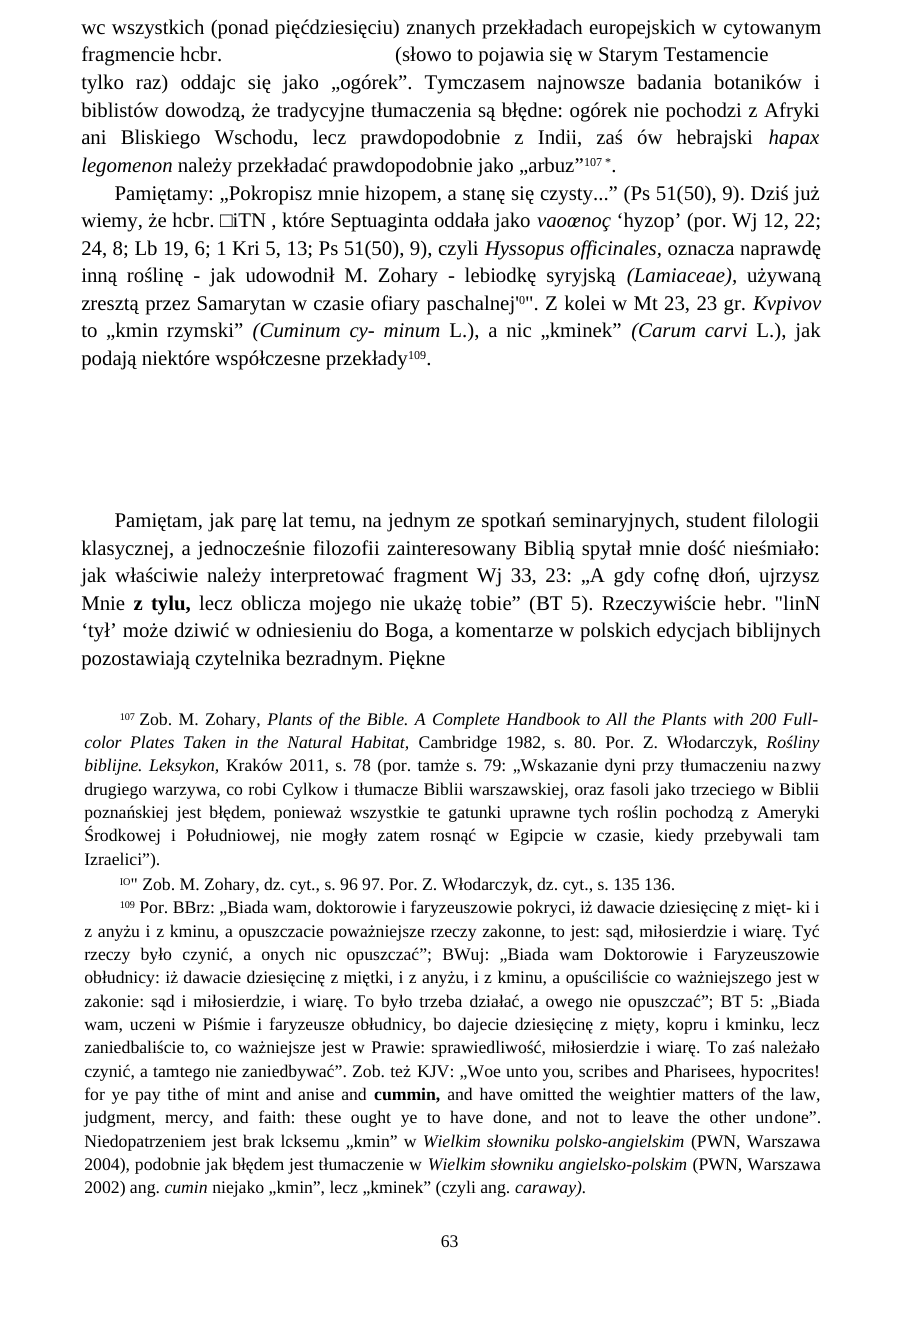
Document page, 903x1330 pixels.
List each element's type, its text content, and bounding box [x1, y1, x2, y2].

text Pamiętam, jak parę lat temu, na jednym ze spotkań seminaryjnych, student filologii klasycznej, a jednocześnie filozofii zainteresowany Biblią spytał mnie dość nieśmiało: jak właściwie należy interpretować fragment Wj 33, 23: „A gdy cofnę dłoń, ujrzysz Mnie z tylu, lecz oblicza mojego nie ukażę tobie” (BT 5). Rzeczywiście hebr. "linN ‘tył’ może dziwić w odniesieniu do Boga, a komenta­rze w polskich edycjach biblijnych pozostawiają czytelnika bezradnym. Piękne [81, 508, 821, 670]
text tylko raz) oddajc się jako „ogórek”. Tymczasem najnowsze badania botaników i biblistów dowodzą, że tradycyjne tłumaczenia są błędne: ogórek nie pochodzi z Afryki ani Bliskiego Wschodu, lecz prawdopodobnie z Indii, zaś ów hebrajski hapax legomenon należy przekładać prawdopodobnie jako „arbuz”107 *. [81, 70, 821, 177]
text 109 Por. BBrz: „Biada wam, doktorowie i faryzeuszowie pokryci, iż dawacie dziesięcinę z mięt- ki i z anyżu i z kminu, a opuszczacie poważniejsze rzeczy zakonne, to jest: sąd, miłosierdzie i wiarę. Tyć rzeczy było czynić, a onych nic opuszczać”; BWuj: „Biada wam Doktorowie i Faryzeuszowie obłudnicy: iż dawacie dziesięcinę z miętki, i z anyżu, i z kminu, a opuściliście co ważniejszego jest w zakonie: sąd i miłosierdzie, i wiarę. To było trzeba działać, a owego nie opuszczać”; BT 5: „Biada wam, uczeni w Piśmie i faryzeusze obłudnicy, bo dajecie dziesięcinę z mięty, kopru i kminku, lecz zaniedbaliście to, co ważniejsze jest w Prawie: sprawiedliwość, miłosierdzie i wiarę. To zaś należało czynić, a tamtego nie zaniedbywać”. Zob. też KJV: „Woe unto you, scribes and Pharisees, hypocrites! for ye pay tithe of mint and anise and cummin, and have omitted the weightier matters of the law, judgment, mercy, and faith: these ought ye to have done, and not to leave the other un­done”. Niedopatrzeniem jest brak lcksemu „kmin” w Wielkim słowniku polsko-angielskim (PWN, Warszawa 2004), podobnie jak błędem jest tłumaczenie w Wielkim słowniku angielsko-polskim (PWN, Warszawa 2002) ang. cumin niejako „kmin”, lecz „kminek” (czyli ang. caraway). [84, 897, 821, 1198]
text wc wszystkich (ponad pięćdziesięciu) znanych przekładach europejskich w cy­towanym fragmencie hcbr. (słowo to pojawia się w Starym Testamencie [81, 15, 821, 66]
text IO" Zob. M. Zohary, dz. cyt., s. 96 97. Por. Z. Włodarczyk, dz. cyt., s. 135 136. [119, 874, 821, 894]
text 63 [441, 1231, 464, 1251]
text 107 Zob. M. Zohary, Plants of the Bible. A Complete Handbook to All the Plants with 200 Full- color Plates Taken in the Natural Habitat, Cambridge 1982, s. 80. Por. Z. Włodarczyk, Rośliny biblijne. Leksykon, Kraków 2011, s. 78 (por. tamże s. 79: „Wskazanie dyni przy tłumaczeniu na­zwy drugiego warzywa, co robi Cylkow i tłumacze Biblii warszawskiej, oraz fasoli jako trzeciego w Biblii poznańskiej jest błędem, ponieważ wszystkie te gatunki uprawne tych roślin pochodzą z Ameryki Środkowej i Południowej, nie mogły zatem rosnąć w Egipcie w czasie, kiedy przebywali tam Izraelici”). [84, 708, 821, 869]
text Pamiętamy: „Pokropisz mnie hizopem, a stanę się czysty...” (Ps 51(50), 9). Dziś już wiemy, że hcbr. □iTN , które Septuaginta oddała jako vaoœnoç ‘hyzop’ (por. Wj 12, 22; 24, 8; Lb 19, 6; 1 Kri 5, 13; Ps 51(50), 9), czyli Hyssopus offi­cinales, oznacza naprawdę inną roślinę - jak udowodnił M. Zohary - lebiodkę syryjską (Lamiaceae), używaną zresztą przez Samarytan w czasie ofiary pas­chalnej'0". Z kolei w Mt 23, 23 gr. Kvpivov to „kmin rzymski” (Cuminum cy- minum L.), a nic „kminek” (Carum carvi L.), jak podają niektóre współczesne przekłady109. [81, 180, 821, 370]
